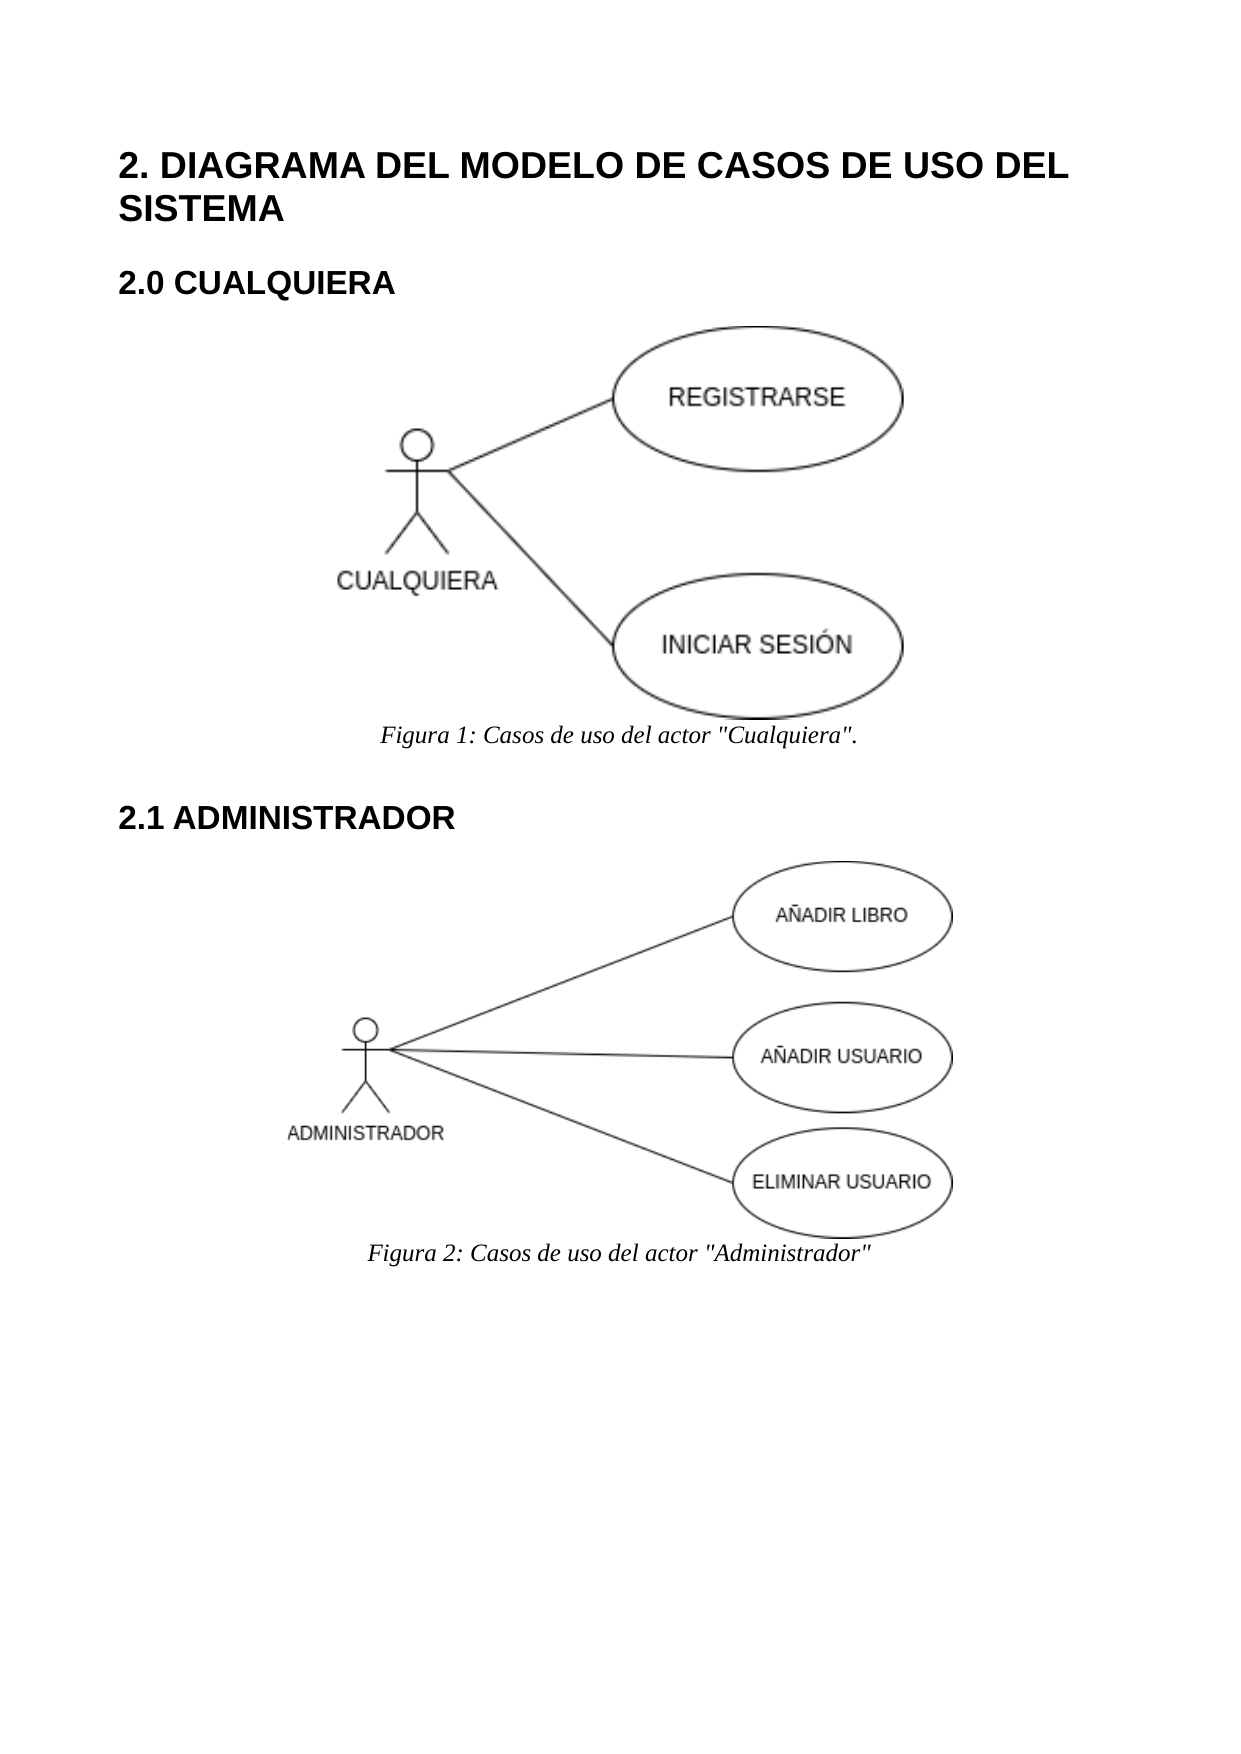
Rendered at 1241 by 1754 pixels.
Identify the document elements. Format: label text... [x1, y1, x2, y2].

subtitle 2. DIAGRAMA DEL MODELO DE CASOS DE USO DEL SISTEMA [118, 143, 1122, 229]
text Figura 1: Casos de uso del actor "Cualquiera". [338, 720, 903, 748]
subtitle 2.1 ADMINISTRADOR [118, 798, 1122, 837]
picture [287, 861, 953, 1239]
text Figura 2: Casos de uso del actor "Administrador" [289, 1239, 953, 1267]
picture [336, 326, 904, 720]
subtitle 2.0 CUALQUIERA [118, 263, 1122, 301]
